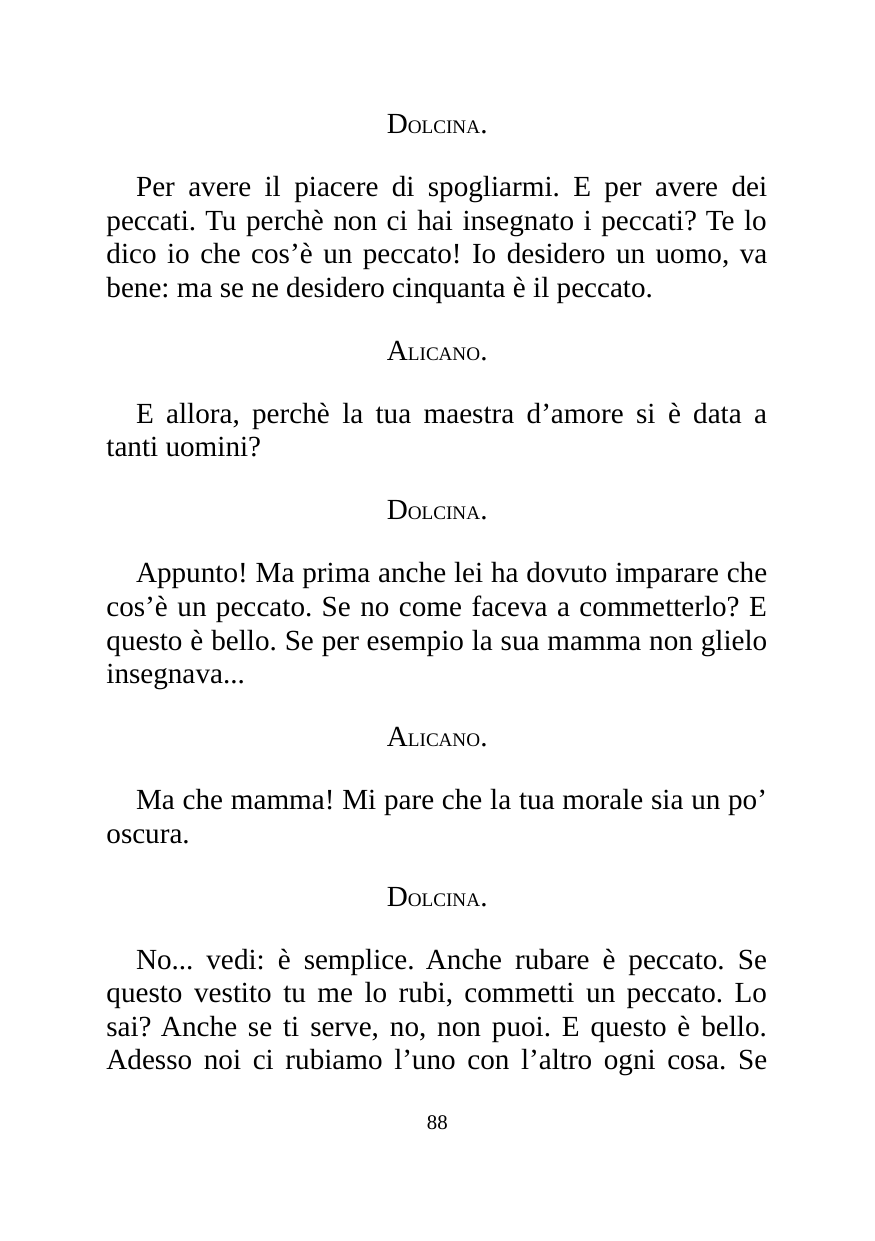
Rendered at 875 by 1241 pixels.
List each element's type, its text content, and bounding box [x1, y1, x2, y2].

text Alicano. [106, 333, 768, 366]
text Per avere il piacere di spogliarmi. E per avere dei peccati. Tu perchè non ci hai insegnato i peccati? Te lo dico io che cos’è un peccato! Io desidero un uomo, va bene: ma se ne desidero cinquanta è il peccato. [106, 169, 768, 303]
text E allora, perchè la tua maestra d’amore si è data a tanti uomini? [106, 396, 768, 463]
text Ma che mamma! Mi pare che la tua morale sia un po’ oscura. [106, 782, 768, 849]
text No... vedi: è semplice. Anche rubare è peccato. Se questo vestito tu me lo rubi, commetti un peccato. Lo sai? Anche se ti serve, no, non puoi. E questo è bello. Adesso noi ci rubiamo l’uno con l’altro ogni cosa. Se [106, 942, 768, 1076]
text Dolcina. [106, 106, 768, 140]
text Alicano. [106, 719, 768, 753]
text Dolcina. [106, 879, 768, 912]
text Appunto! Ma prima anche lei ha dovuto imparare che cos’è un peccato. Se no come faceva a commetterlo? E questo è bello. Se per esempio la sua mamma non glielo insegnava... [106, 556, 768, 690]
text Dolcina. [106, 492, 768, 526]
